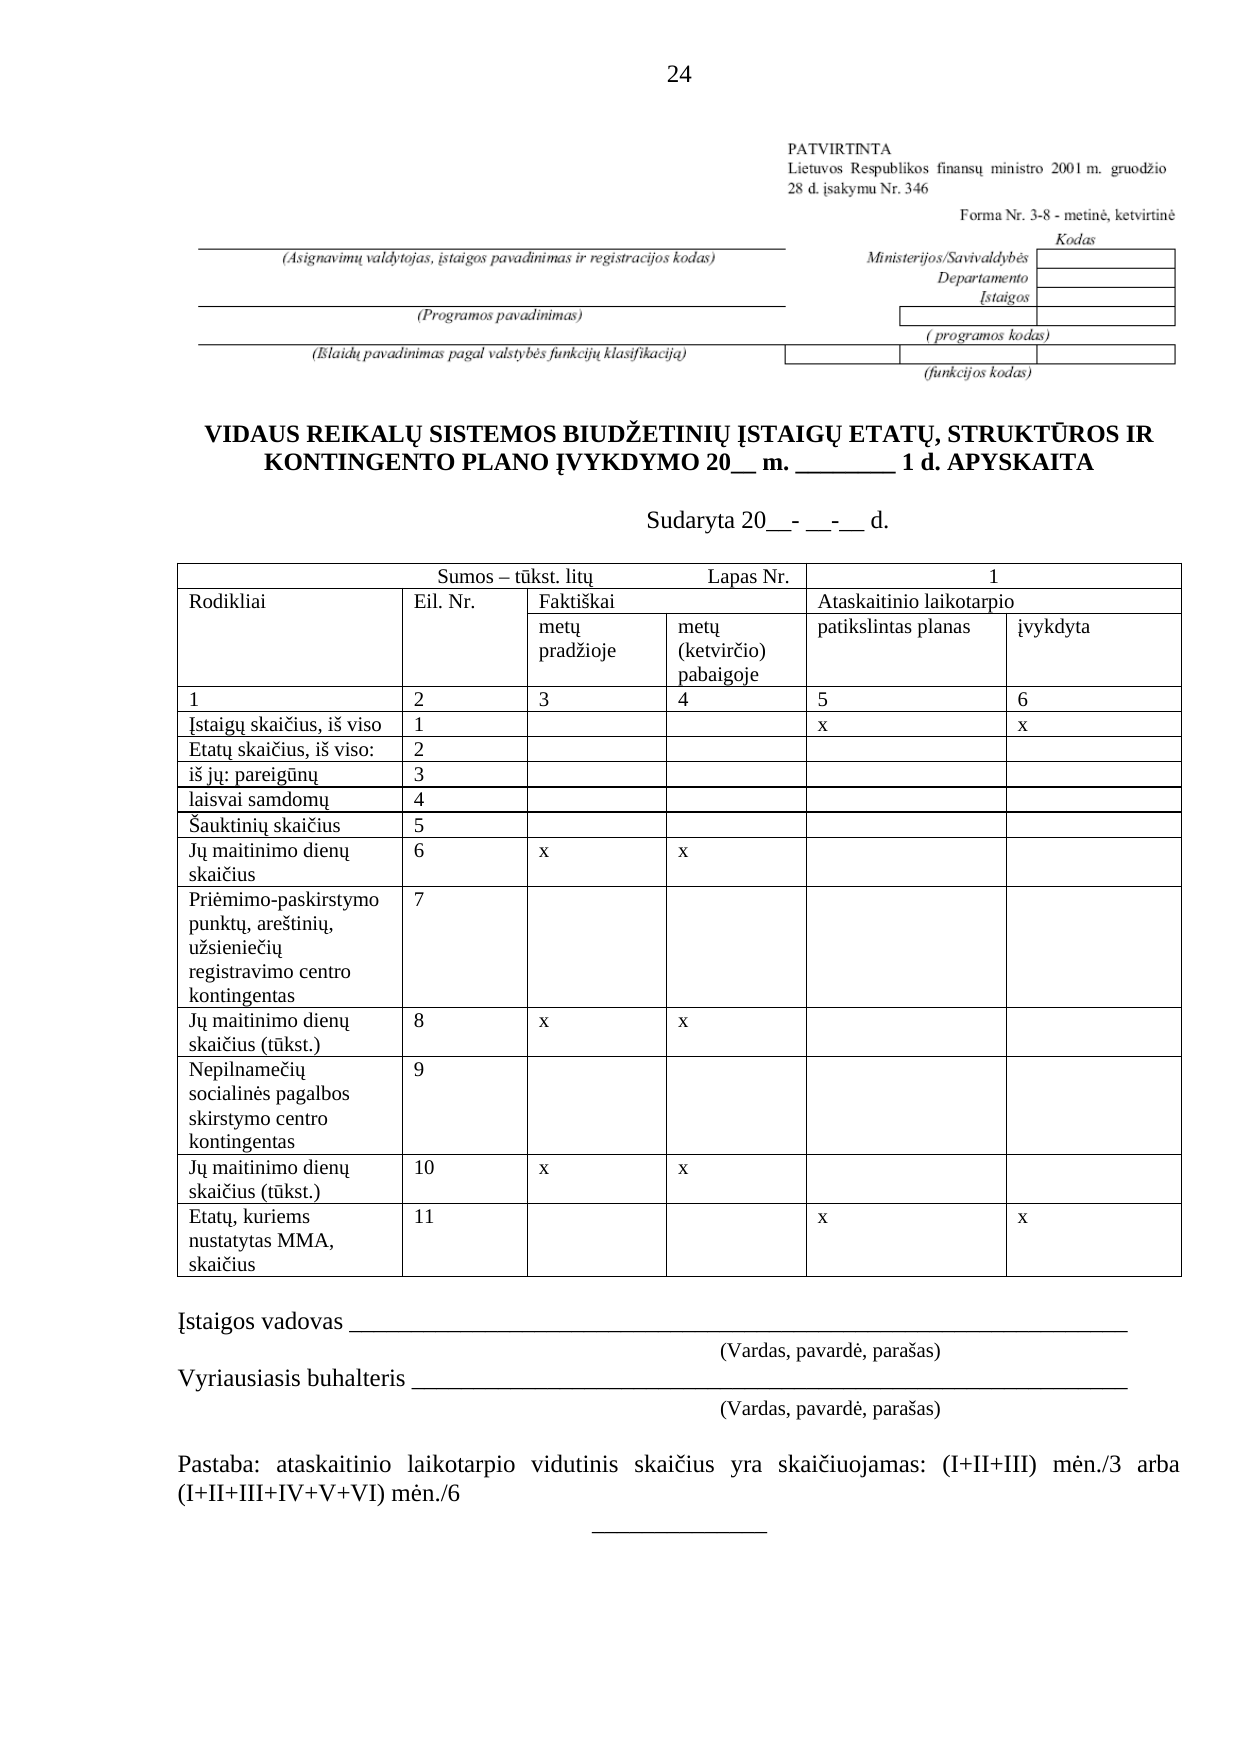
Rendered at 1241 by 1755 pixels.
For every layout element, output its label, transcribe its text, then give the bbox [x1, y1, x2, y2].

table_cell [807, 813, 1006, 837]
table_cell Įstaigų skaičius, iš viso [178, 712, 402, 736]
table_cell 6 [403, 838, 527, 886]
table_cell [1007, 737, 1181, 761]
table_cell x [528, 838, 666, 886]
text Pastaba: ataskaitinio laikotarpio vidutinis skaičius yra skaičiuojamas: (I+II+III) mėn./3 arba (I+II+III+IV+V+VI) mėn./6 [177, 1449, 1181, 1507]
table_cell [807, 887, 1006, 1007]
table_cell [1007, 813, 1181, 837]
table_cell 11 [403, 1204, 527, 1276]
table_cell [1007, 788, 1181, 811]
table_cell 1 [403, 712, 527, 736]
table_cell įvykdyta [1007, 614, 1181, 686]
table_cell x [807, 1204, 1006, 1276]
table_cell x [528, 1155, 666, 1203]
table_cell x [667, 1155, 806, 1203]
table_cell Šauktinių skaičius [178, 813, 402, 837]
table_cell Jų maitinimo dienų skaičius (tūkst.) [178, 1008, 402, 1056]
table_cell iš jų: pareigūnų [178, 762, 402, 786]
table_cell [807, 1155, 1006, 1203]
table_cell 9 [403, 1057, 527, 1153]
table_cell [667, 813, 806, 837]
table_cell [1007, 1008, 1181, 1056]
table_cell [667, 737, 806, 761]
table_cell Etatų skaičius, iš viso: [178, 737, 402, 761]
table_cell [667, 712, 806, 736]
table_cell [807, 762, 1006, 786]
table_cell 7 [403, 887, 527, 1007]
table_cell 8 [403, 1008, 527, 1056]
table_header Sumos – tūkst. litų Lapas Nr. [178, 564, 806, 588]
table_cell [667, 1204, 806, 1276]
table_cell x [1007, 712, 1181, 736]
table_cell Etatų, kuriems nustatytas MMA, skaičius [178, 1204, 402, 1276]
table_cell [807, 1057, 1006, 1153]
table_cell 3 [528, 687, 666, 711]
table_cell [807, 788, 1006, 811]
table_cell laisvai samdomų [178, 788, 402, 811]
table_cell [528, 762, 666, 786]
table_cell Rodikliai [178, 589, 402, 686]
table_cell [528, 712, 666, 736]
table_cell [1007, 1057, 1181, 1153]
table_cell 4 [667, 687, 806, 711]
table_cell 3 [403, 762, 527, 786]
table_cell [528, 1204, 666, 1276]
table_cell Jų maitinimo dienų skaičius (tūkst.) [178, 1155, 402, 1203]
table_cell [667, 788, 806, 811]
table_cell [667, 887, 806, 1007]
table_cell 5 [807, 687, 1006, 711]
text Vyriausiasis buhalteris [177, 1363, 1181, 1392]
table_cell Priėmimo-paskirstymo punktų, areštinių, užsieniečių registravimo centro kontingentas [178, 887, 402, 1007]
table_cell 10 [403, 1155, 527, 1203]
text ______________ [177, 1507, 1181, 1536]
table_cell metų (ketvirčio) pabaigoje [667, 614, 806, 686]
table_cell 2 [403, 737, 527, 761]
table_cell x [1007, 1204, 1181, 1276]
text Įstaigos vadovas [177, 1306, 1181, 1334]
table_cell patikslintas planas [807, 614, 1006, 686]
table_cell [528, 737, 666, 761]
table_cell Ataskaitinio laikotarpio [807, 589, 1181, 613]
table_cell Jų maitinimo dienų skaičius [178, 838, 402, 886]
table_cell [528, 887, 666, 1007]
table_cell [1007, 762, 1181, 786]
table_cell [807, 1008, 1006, 1056]
table_cell Eil. Nr. [403, 589, 527, 686]
table_cell [667, 762, 806, 786]
table_cell [1007, 1155, 1181, 1203]
table_cell [528, 788, 666, 811]
table_cell [667, 1057, 806, 1153]
table_cell x [667, 838, 806, 886]
text VIDAUS REIKALŲ SISTEMOS BIUDŽETINIŲ ĮSTAIGŲ ETATŲ, STRUKTŪROS IR KONTINGENTO PLANO ĮVYKDYMO 20__ m. ________ 1 d. APYSKAITA [177, 419, 1181, 476]
table_header 1 [807, 564, 1181, 588]
table_cell [807, 737, 1006, 761]
table_cell x [807, 712, 1006, 736]
text Sudaryta 20__- __-__ d. [177, 505, 1181, 534]
table_cell 4 [403, 788, 527, 811]
table_cell [1007, 887, 1181, 1007]
text (Vardas, pavardė, parašas) [177, 1392, 1181, 1421]
table_cell 6 [1007, 687, 1181, 711]
text (Vardas, pavardė, parašas) [177, 1334, 1181, 1363]
table_cell x [667, 1008, 806, 1056]
table_cell Faktiškai [528, 589, 806, 613]
table_cell [528, 813, 666, 837]
table_cell 2 [403, 687, 527, 711]
table_cell [528, 1057, 666, 1153]
table_cell x [528, 1008, 666, 1056]
table_cell [1007, 838, 1181, 886]
table_cell 5 [403, 813, 527, 837]
table_cell metų pradžioje [528, 614, 666, 686]
table_cell [807, 838, 1006, 886]
table_cell Nepilnamečių socialinės pagalbos skirstymo centro kontingentas [178, 1057, 402, 1153]
table_cell 1 [178, 687, 402, 711]
